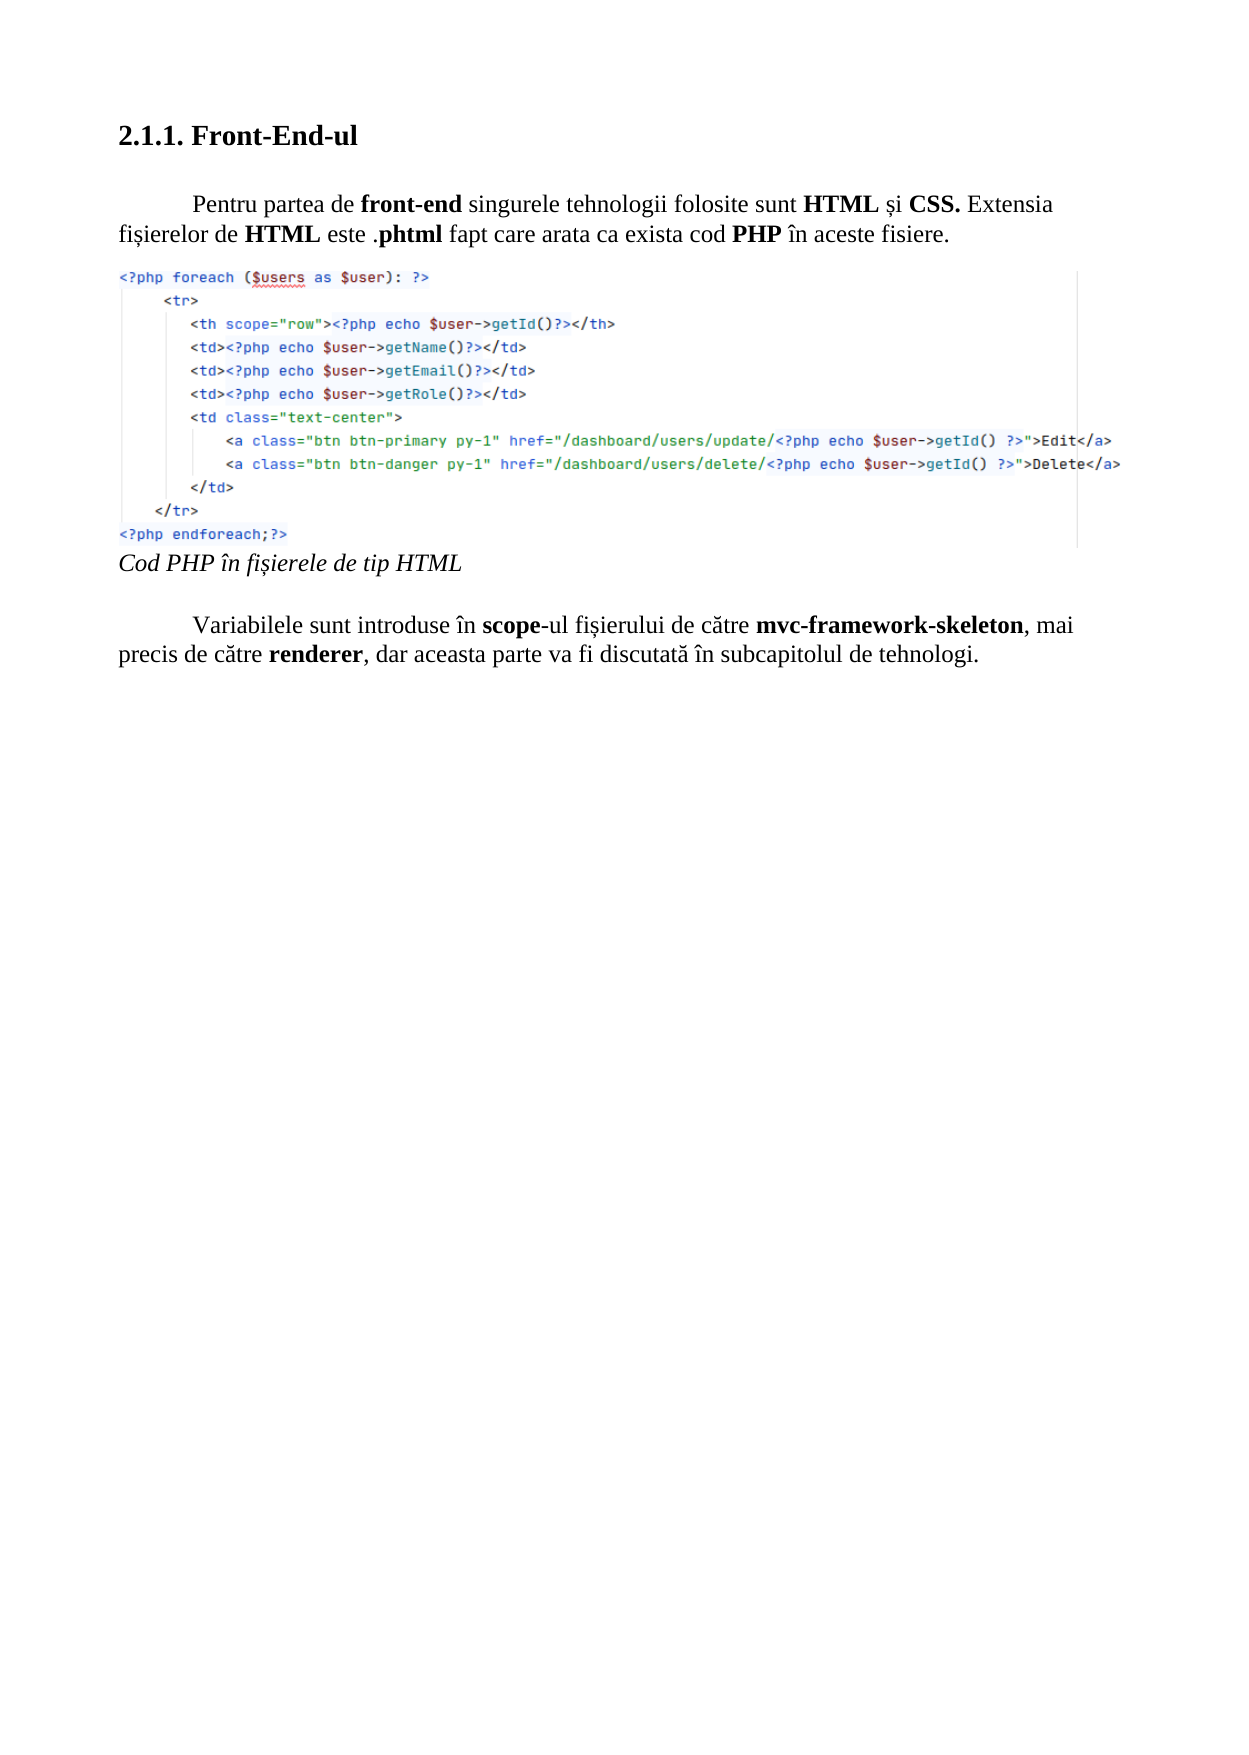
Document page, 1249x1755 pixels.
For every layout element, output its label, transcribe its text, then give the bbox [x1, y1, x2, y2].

text Pentru partea de front-end singurele tehnologii folosite sunt HTML și CSS. Extensia fișierelor de HTML este .phtml fapt care arata ca exista cod PHP în aceste fisiere. [118, 185, 1130, 247]
text Cod PHP în fișierele de tip HTML [118, 548, 1130, 577]
text Variabilele sunt introduse în scope-ul fișierului de către mvc-framework-skeleton, mai precis de către renderer, dar aceasta parte va fi discutată în subcapitolul de tehnologi. [118, 610, 1130, 668]
text [118, 247, 1130, 271]
text 2.1.1. Front-End-ul [118, 118, 1130, 152]
picture [118, 271, 1130, 548]
